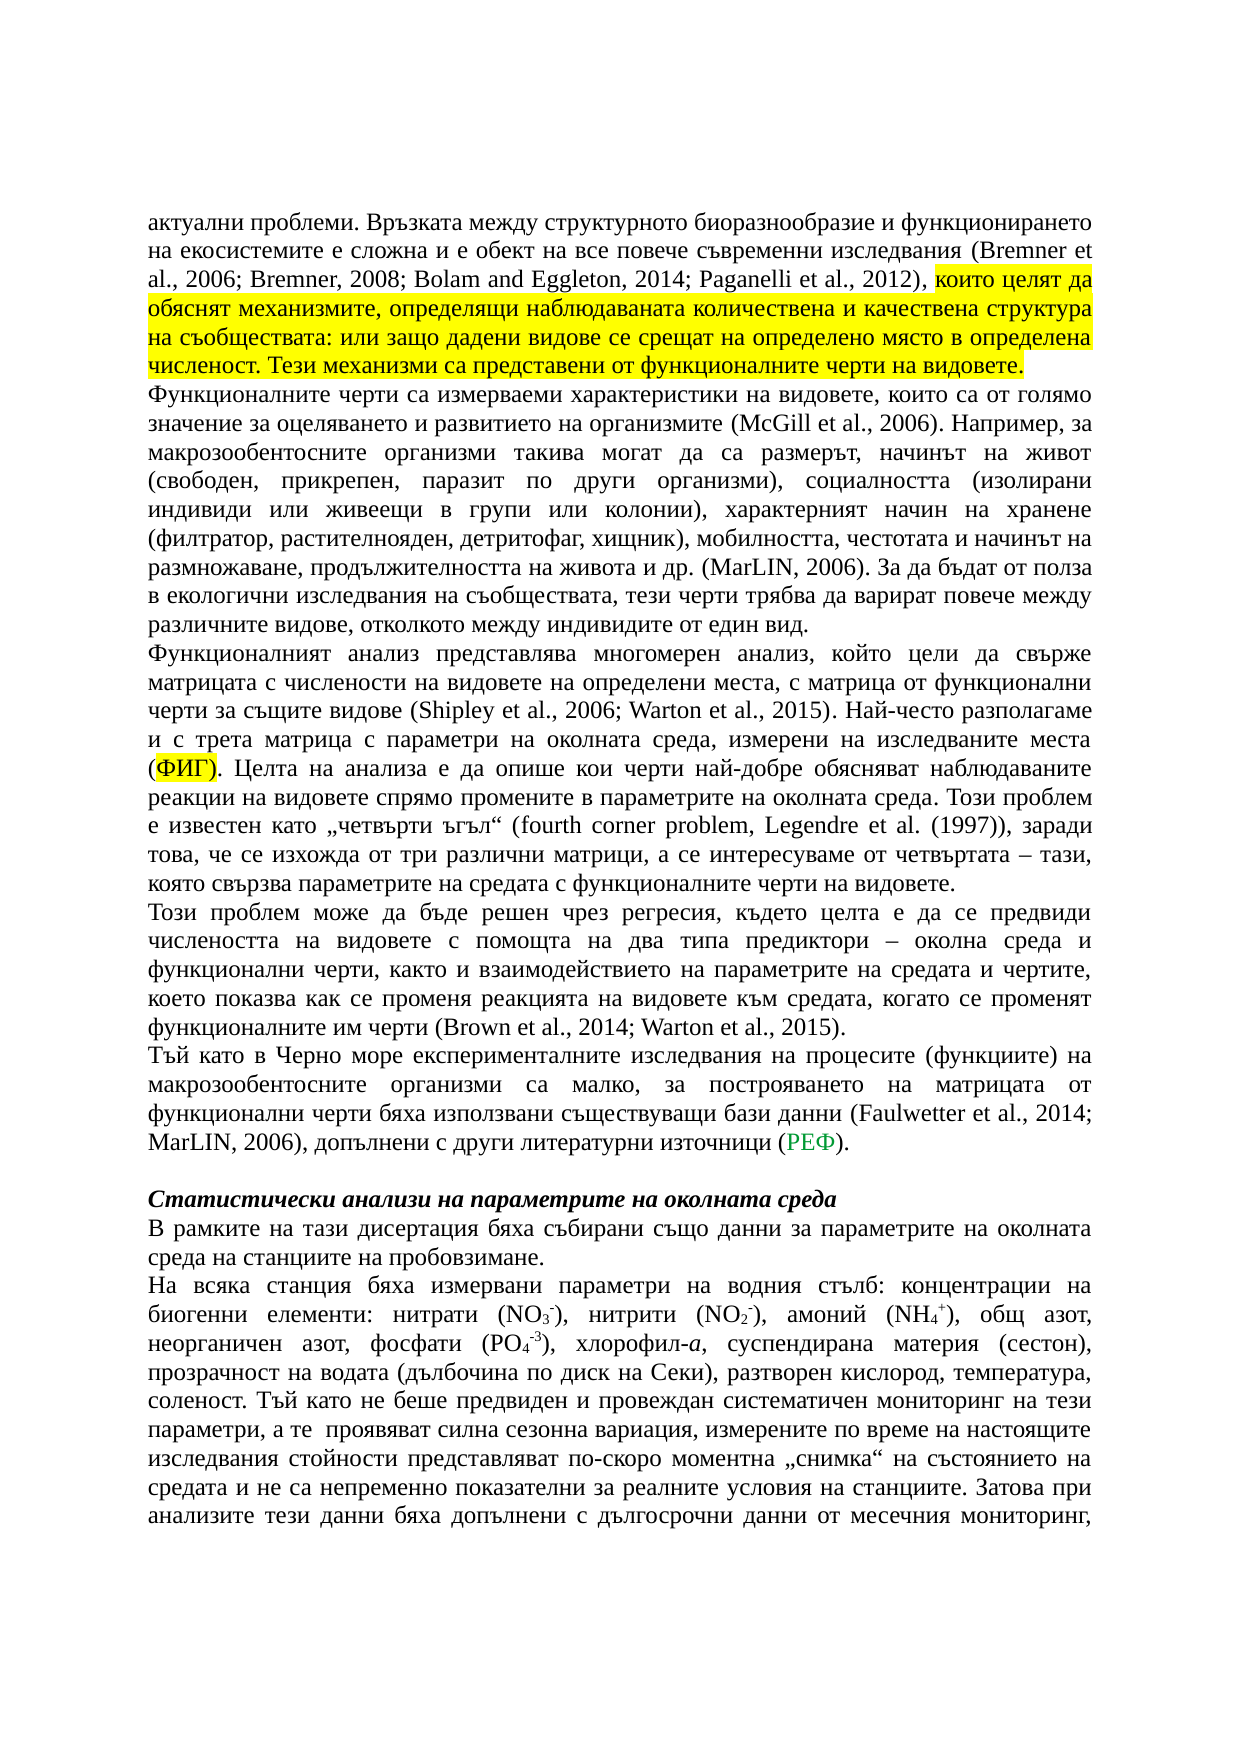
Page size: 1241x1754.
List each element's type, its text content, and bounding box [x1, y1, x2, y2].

text Функционалните черти са измерваеми характеристики на видовете, които са от голямо значение за оцеляването и развитието на организмите (McGill et al., 2006). Например, за макрозообентосните организми такива могат да са размерът, начинът на живот (свободен, прикрепен, паразит по други организми), социалността (изолирани индивиди или живеещи в групи или колонии), характерният начин на хранене (филтратор, растителнояден, детритофаг, хищник), мобилността, честотата и начинът на размножаване, продължителността на живота и др. (MarLIN, 2006). За да бъдат от полза в екологични изследвания на съобществата, тези черти трябва да варират повече между различните видове, отколкото между индивидите от един вид. [148, 379, 1093, 638]
text В рамките на тази дисертация бяха събирани също данни за параметрите на околната среда на станциите на пробовзимане. [148, 1213, 1093, 1270]
text Тъй като в Черно море експерименталните изследвания на процесите (функциите) на макрозообентосните организми са малко, за построяването на матрицата от функционални черти бяха използвани съществуващи бази данни (Faulwetter et al., 2014; MarLIN, 2006), допълнени с други литературни източници (РЕФ). [148, 1040, 1093, 1155]
text На всяка станция бяха измервани параметри на водния стълб: концентрации на биогенни елементи: нитрати (NO3-), нитрити (NO2-), амоний (NH4+), общ азот, неорганичен азот, фосфати (PO4-3), хлорофил-а, суспендирана материя (сестон), прозрачност на водата (дълбочина по диск на Секи), разтворен кислород, температура, соленост. Тъй като не беше предвиден и провеждан систематичен мониторинг на тези параметри, а те проявяват силна сезонна вариация, измерените по време на настоящите изследвания стойности представляват по-скоро моментна „снимка“ на състоянието на средата и не са непременно показателни за реалните условия на станциите. Затова при анализите тези данни бяха допълнени с дългосрочни данни от месечния мониторинг, [148, 1270, 1093, 1529]
text Статистически анализи на параметрите на околната среда [148, 1184, 1093, 1213]
text актуални проблеми. Връзката между структурното биоразнообразие и функционирането на екосистемите е сложна и е обект на все повече съвременни изследвания (Bremner et al., 2006; Bremner, 2008; Bolam and Eggleton, 2014; Paganelli et al., 2012), които целят да обяснят механизмите, определящи наблюдаваната количествена и качествена структура на съобществата: или защо дадени видове се срещат на определено място в определена численост. Тези механизми са представени от функционалните черти на видовете. [148, 207, 1093, 379]
text Този проблем може да бъде решен чрез регресия, където целта е да се предвиди числеността на видовете с помощта на два типа предиктори – околна среда и функционални черти, както и взаимодействието на параметрите на средата и чертите, което показва как се променя реакцията на видовете към средата, когато се променят функционалните им черти (Brown et al., 2014; Warton et al., 2015). [148, 897, 1093, 1040]
text Функционалният анализ представлява многомерен анализ, който цели да свърже матрицата с числености на видовете на определени места, с матрица от функционални черти за същите видове (Shipley et al., 2006; Warton et al., 2015). Най-често разполагаме и с трета матрица с параметри на околната среда, измерени на изследваните места (ФИГ). Целта на анализа е да опише кои черти най-добре обясняват наблюдаваните реакции на видовете спрямо промените в параметрите на околната среда. Този проблем е известен като „четвърти ъгъл“ (fourth corner problem, Legendre et al. (1997)), заради това, че се изхожда от три различни матрици, а се интересуваме от четвъртата – тази, която свързва параметрите на средата с функционалните черти на видовете. [148, 638, 1093, 897]
